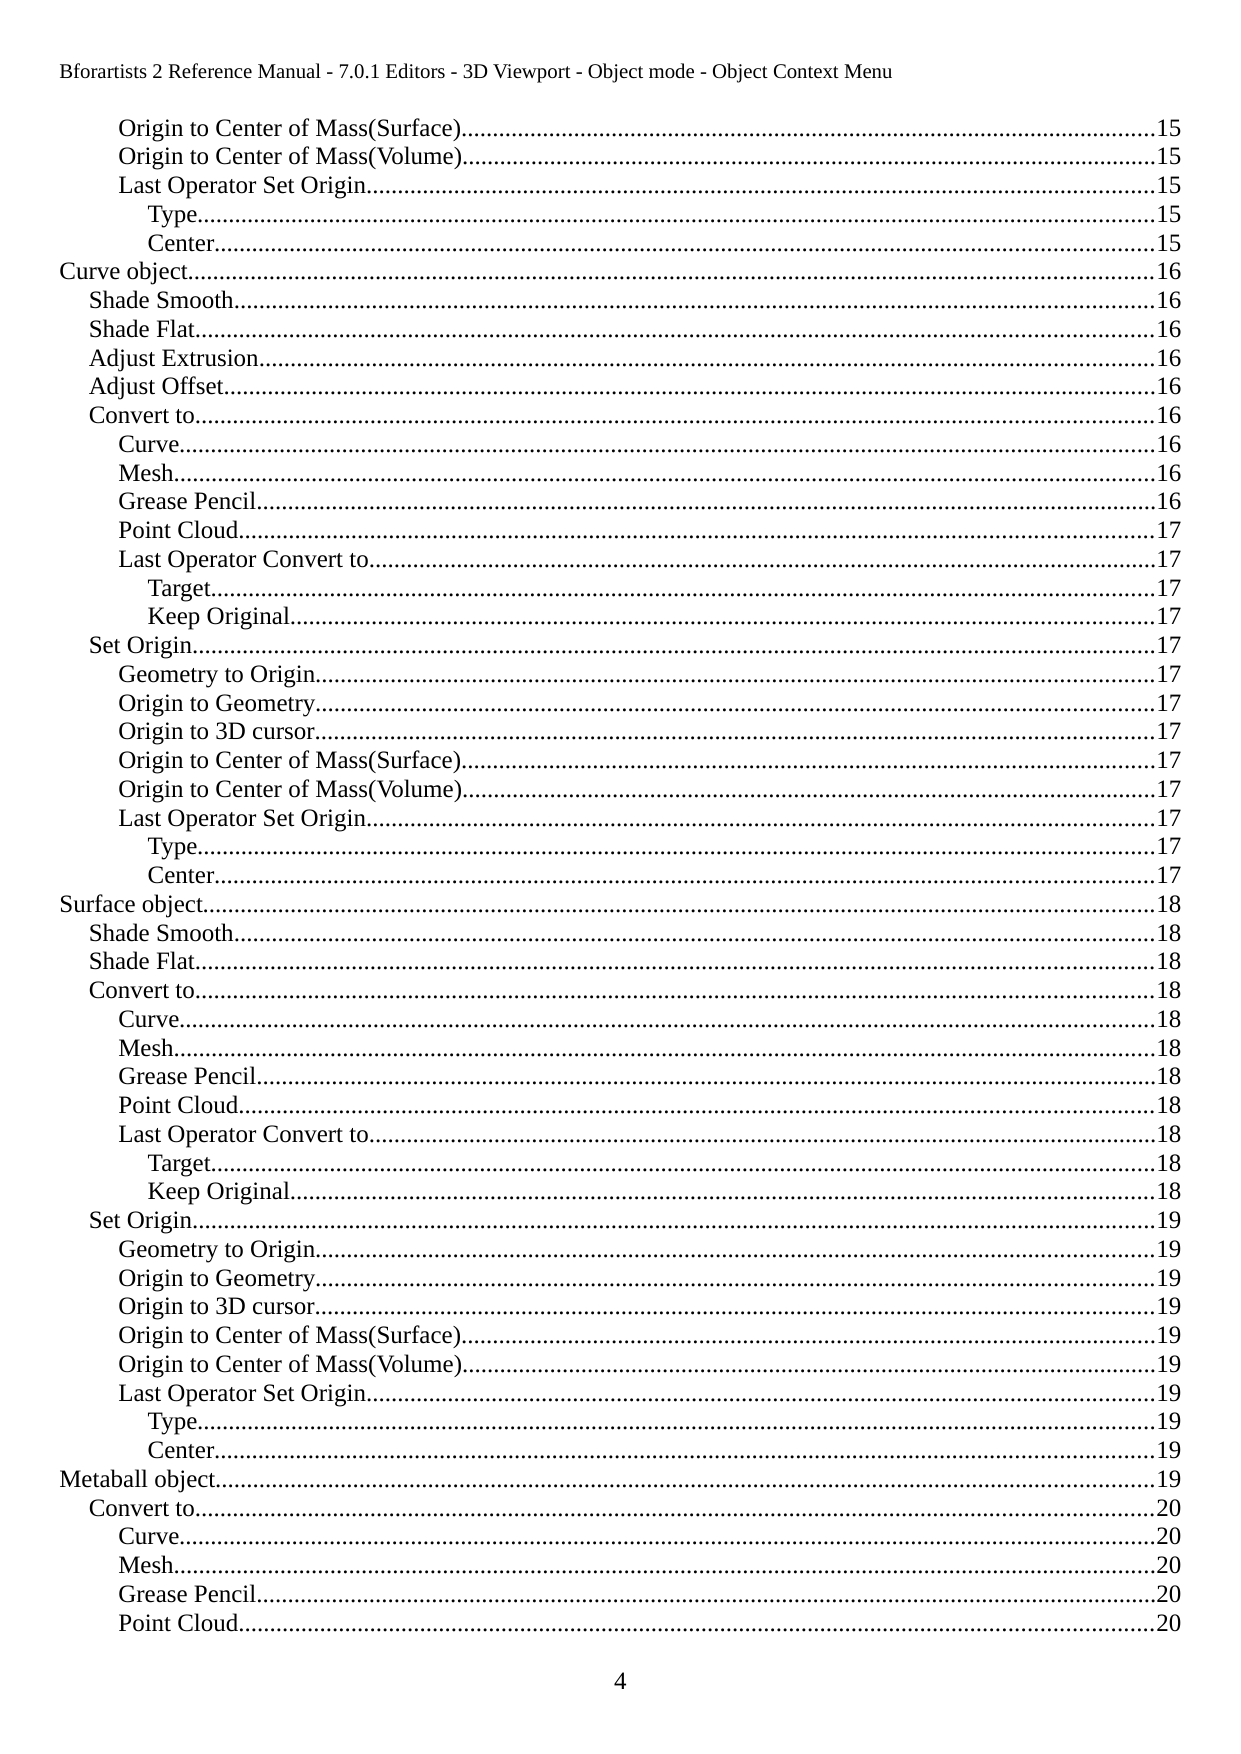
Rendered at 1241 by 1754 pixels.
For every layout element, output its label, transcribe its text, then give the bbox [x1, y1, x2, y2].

text Mesh 18 [118, 1033, 1181, 1061]
text Shade Smooth 18 [88, 918, 1181, 946]
text Adjust Extrusion 16 [88, 343, 1181, 371]
text Geometry to Origin 17 [118, 659, 1181, 688]
text Origin to Center of Mass(Volume) 19 [118, 1349, 1181, 1378]
text Type 15 [147, 199, 1181, 228]
text Set Origin 19 [88, 1205, 1181, 1234]
text Shade Flat 18 [88, 946, 1181, 975]
text Convert to 16 [88, 400, 1181, 429]
text Center 15 [147, 228, 1181, 256]
text Target 18 [147, 1148, 1181, 1176]
text Shade Flat 16 [88, 314, 1181, 343]
text Origin to Center of Mass(Surface) 15 [118, 113, 1181, 141]
text Center 19 [147, 1435, 1181, 1464]
text Grease Pencil 18 [118, 1061, 1181, 1090]
text Shade Smooth 16 [88, 285, 1181, 314]
text Convert to 18 [88, 975, 1181, 1004]
text Grease Pencil 16 [118, 486, 1181, 515]
text Origin to Center of Mass(Volume) 17 [118, 774, 1181, 803]
text Origin to Geometry 17 [118, 688, 1181, 716]
text Surface object 18 [59, 889, 1181, 918]
text Mesh 16 [118, 458, 1181, 486]
text Origin to 3D cursor 19 [118, 1291, 1181, 1320]
text Curve 16 [118, 429, 1181, 458]
text Grease Pencil 20 [118, 1579, 1181, 1608]
text Last Operator Convert to 17 [118, 544, 1181, 573]
text Curve 20 [118, 1521, 1181, 1550]
text Keep Original 17 [147, 601, 1181, 630]
text Point Cloud 20 [118, 1608, 1181, 1636]
text Origin to 3D cursor 17 [118, 716, 1181, 745]
text Keep Original 18 [147, 1176, 1181, 1205]
text Set Origin 17 [88, 630, 1181, 659]
text Type 17 [147, 831, 1181, 860]
text Origin to Center of Mass(Volume) 15 [118, 141, 1181, 170]
text Last Operator Convert to 18 [118, 1119, 1181, 1148]
text Last Operator Set Origin 17 [118, 803, 1181, 831]
text Adjust Offset 16 [88, 371, 1181, 400]
text Origin to Geometry 19 [118, 1263, 1181, 1291]
text Target 17 [147, 573, 1181, 601]
text Mesh 20 [118, 1550, 1181, 1579]
text Curve object 16 [59, 256, 1181, 285]
text Last Operator Set Origin 19 [118, 1378, 1181, 1406]
text Geometry to Origin 19 [118, 1234, 1181, 1263]
text Point Cloud 17 [118, 515, 1181, 544]
text Point Cloud 18 [118, 1090, 1181, 1119]
text Type 19 [147, 1406, 1181, 1435]
text Center 17 [147, 860, 1181, 889]
text Origin to Center of Mass(Surface) 17 [118, 745, 1181, 774]
text Curve 18 [118, 1004, 1181, 1033]
text Last Operator Set Origin 15 [118, 170, 1181, 199]
text Metaball object 19 [59, 1464, 1181, 1493]
text Convert to 20 [88, 1493, 1181, 1521]
text Origin to Center of Mass(Surface) 19 [118, 1320, 1181, 1349]
